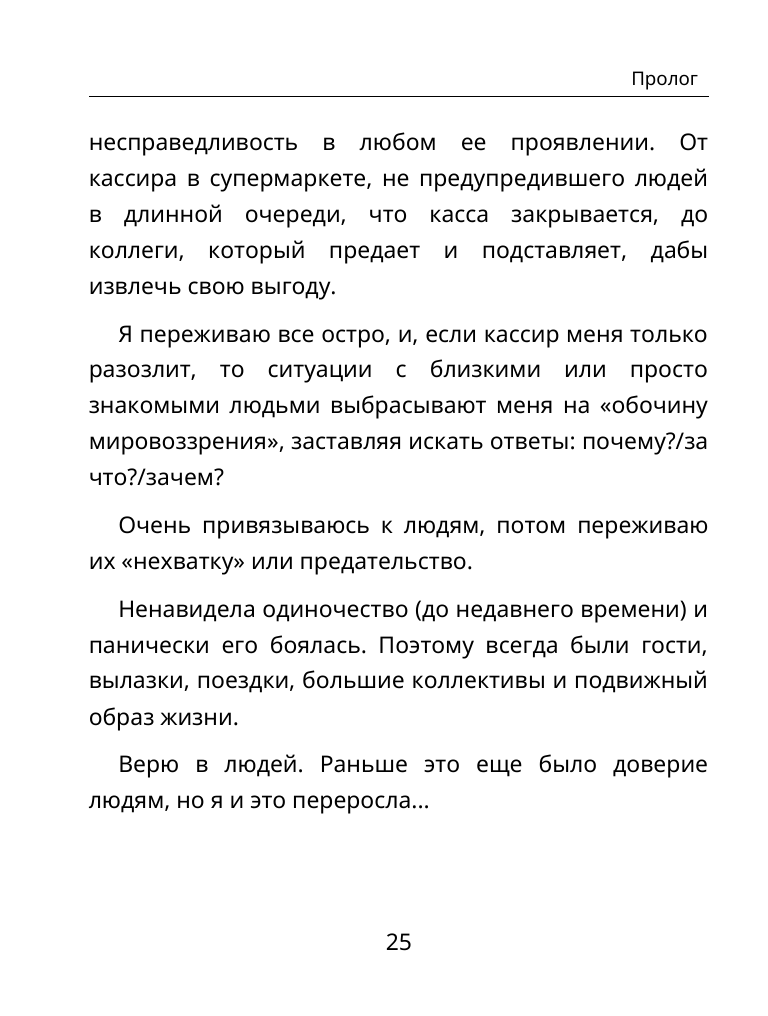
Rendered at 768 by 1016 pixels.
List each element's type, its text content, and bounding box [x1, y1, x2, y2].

text несправедливость в любом ее проявлении. От кассира в супермаркете, не предупредившего людей в длинной очереди, что касса закрывается, до коллеги, который предает и подставляет, дабы извлечь свою выгоду. [88, 126, 709, 301]
text Очень привязываюсь к людям, потом переживаю их «нехватку» или предательство. [88, 509, 709, 576]
text Я переживаю все остро, и, если кассир меня только разозлит, то ситуации с близкими или просто знакомыми людьми выбрасывают меня на «обочину мировоззрения», заставляя искать ответы: почему?/за что?/зачем? [88, 317, 709, 492]
text Верю в людей. Раньше это еще было доверие людям, но я и это переросла... [88, 748, 709, 815]
text Ненавидела одиночество (до недавнего времени) и панически его боялась. Поэтому всегда были гости, вылазки, поездки, большие коллективы и подвижный образ жизни. [88, 593, 709, 732]
